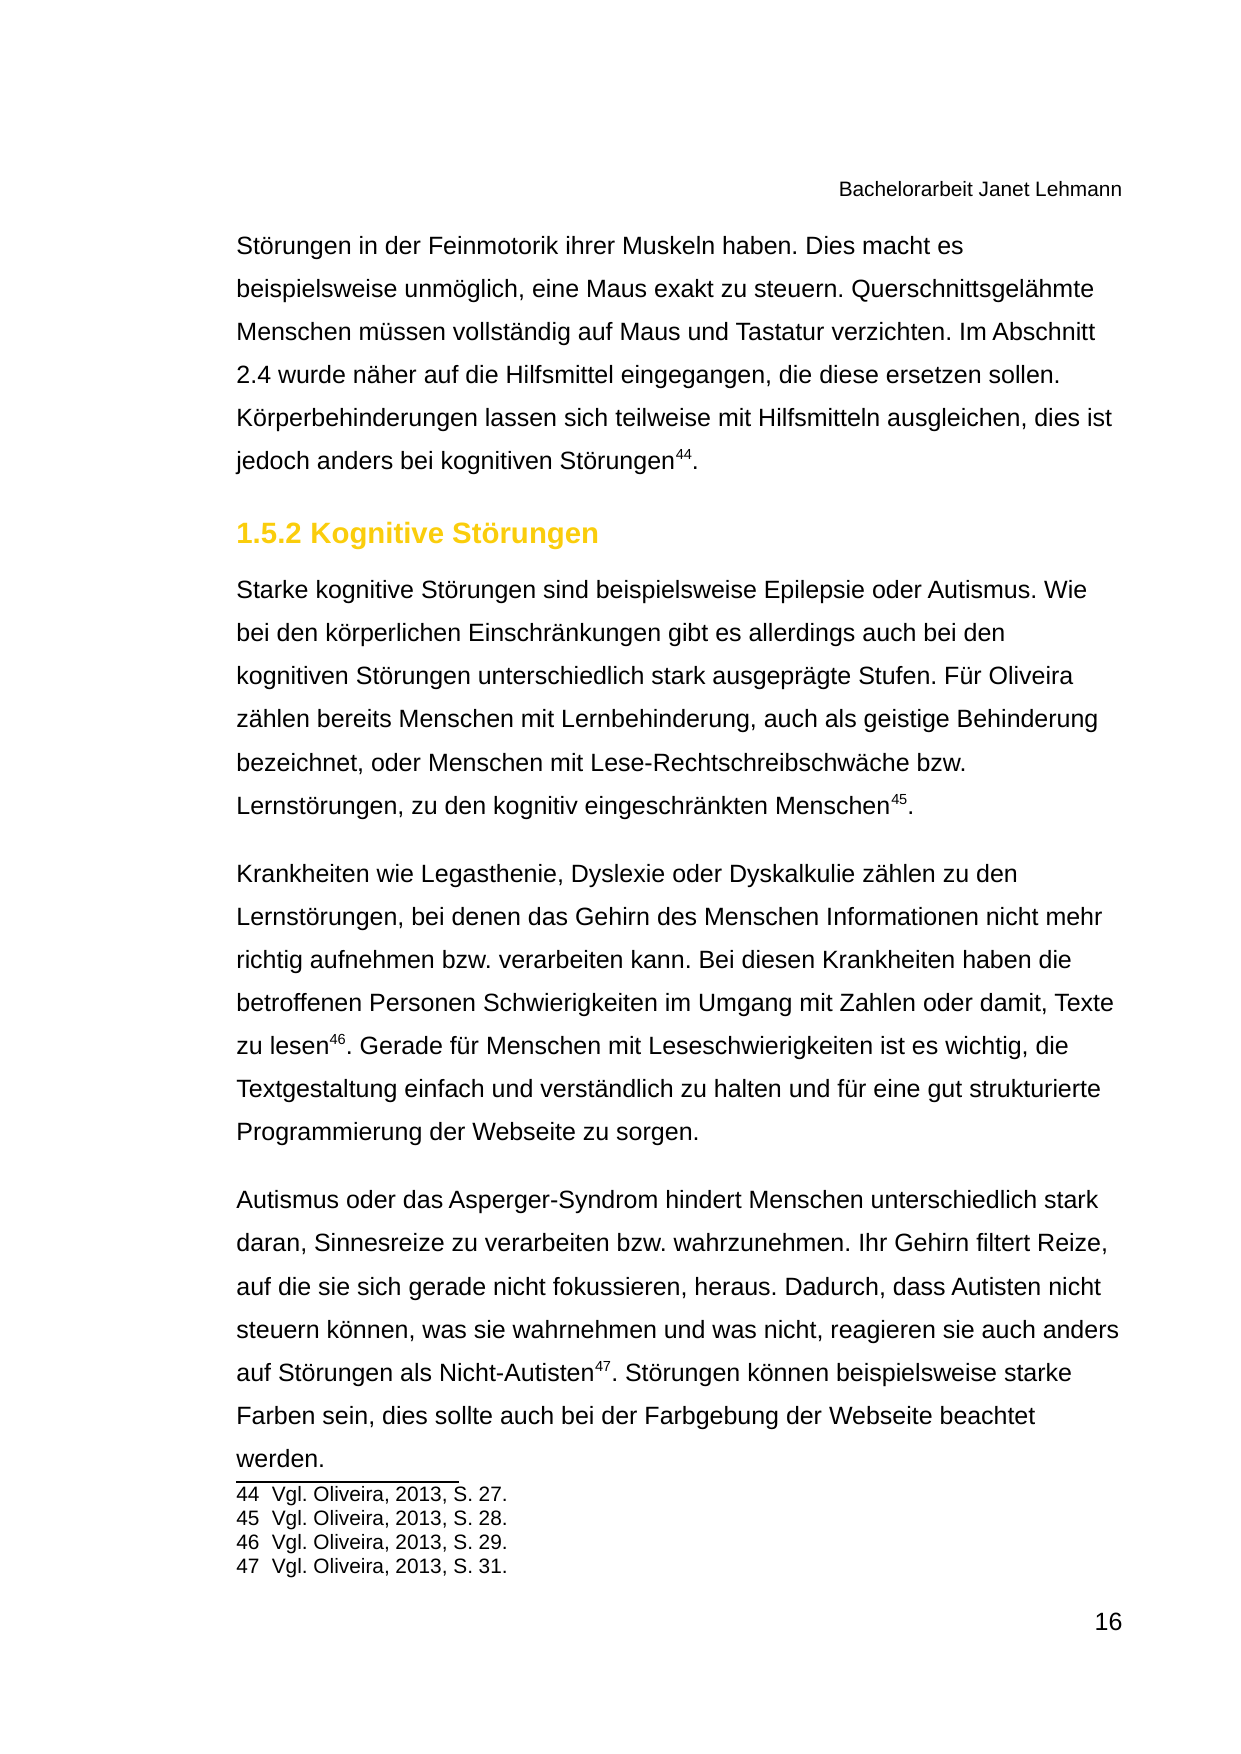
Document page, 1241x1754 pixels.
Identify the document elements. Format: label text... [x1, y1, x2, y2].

text Störungen in der Feinmotorik ihrer Muskeln haben. Dies macht es beispielsweise unmöglich, eine Maus exakt zu steuern. Querschnittsgelähmte Menschen müssen vollständig auf Maus und Tastatur verzichten. Im Abschnitt 2.4 wurde näher auf die Hilfsmittel eingegangen, die diese ersetzen sollen. Körperbehinderungen lassen sich teilweise mit Hilfsmitteln ausgleichen, dies ist jedoch anders bei kognitiven Störungen. [236, 231, 1122, 475]
text Vgl. Oliveira, 2013, S. 27. [236, 1482, 1122, 1506]
text Vgl. Oliveira, 2013, S. 29. [236, 1530, 1122, 1554]
text Vgl. Oliveira, 2013, S. 28. [236, 1506, 1122, 1530]
subtitle Kognitive Störungen [236, 516, 1122, 550]
text Krankheiten wie Legasthenie, Dyslexie oder Dyskalkulie zählen zu den Lernstörungen, bei denen das Gehirn des Menschen Informationen nicht mehr richtig aufnehmen bzw. verarbeiten kann. Bei diesen Krankheiten haben die betroffenen Personen Schwierigkeiten im Umgang mit Zahlen oder damit, Texte zu lesen. Gerade für Menschen mit Leseschwierigkeiten ist es wichtig, die Textgestaltung einfach und verständlich zu halten und für eine gut strukturierte Programmierung der Webseite zu sorgen. [236, 858, 1122, 1146]
text Vgl. Oliveira, 2013, S. 31. [236, 1554, 1122, 1578]
text Autismus oder das Asperger-Syndrom hindert Menschen unterschiedlich stark daran, Sinnesreize zu verarbeiten bzw. wahrzunehmen. Ihr Gehirn filtert Reize, auf die sie sich gerade nicht fokussieren, heraus. Dadurch, dass Autisten nicht steuern können, was sie wahrnehmen und was nicht, reagieren sie auch anders auf Störungen als Nicht-Autisten. Störungen können beispielsweise starke Farben sein, dies sollte auch bei der Farbgebung der Webseite beachtet werden. [236, 1185, 1122, 1473]
text Starke kognitive Störungen sind beispielsweise Epilepsie oder Autismus. Wie bei den körperlichen Einschränkungen gibt es allerdings auch bei den kognitiven Störungen unterschiedlich stark ausgeprägte Stufen. Für Oliveira zählen bereits Menschen mit Lernbehinderung, auch als geistige Behinderung bezeichnet, oder Menschen mit Lese-Rechtschreibschwäche bzw. Lernstörungen, zu den kognitiv eingeschränkten Menschen. [236, 575, 1122, 819]
